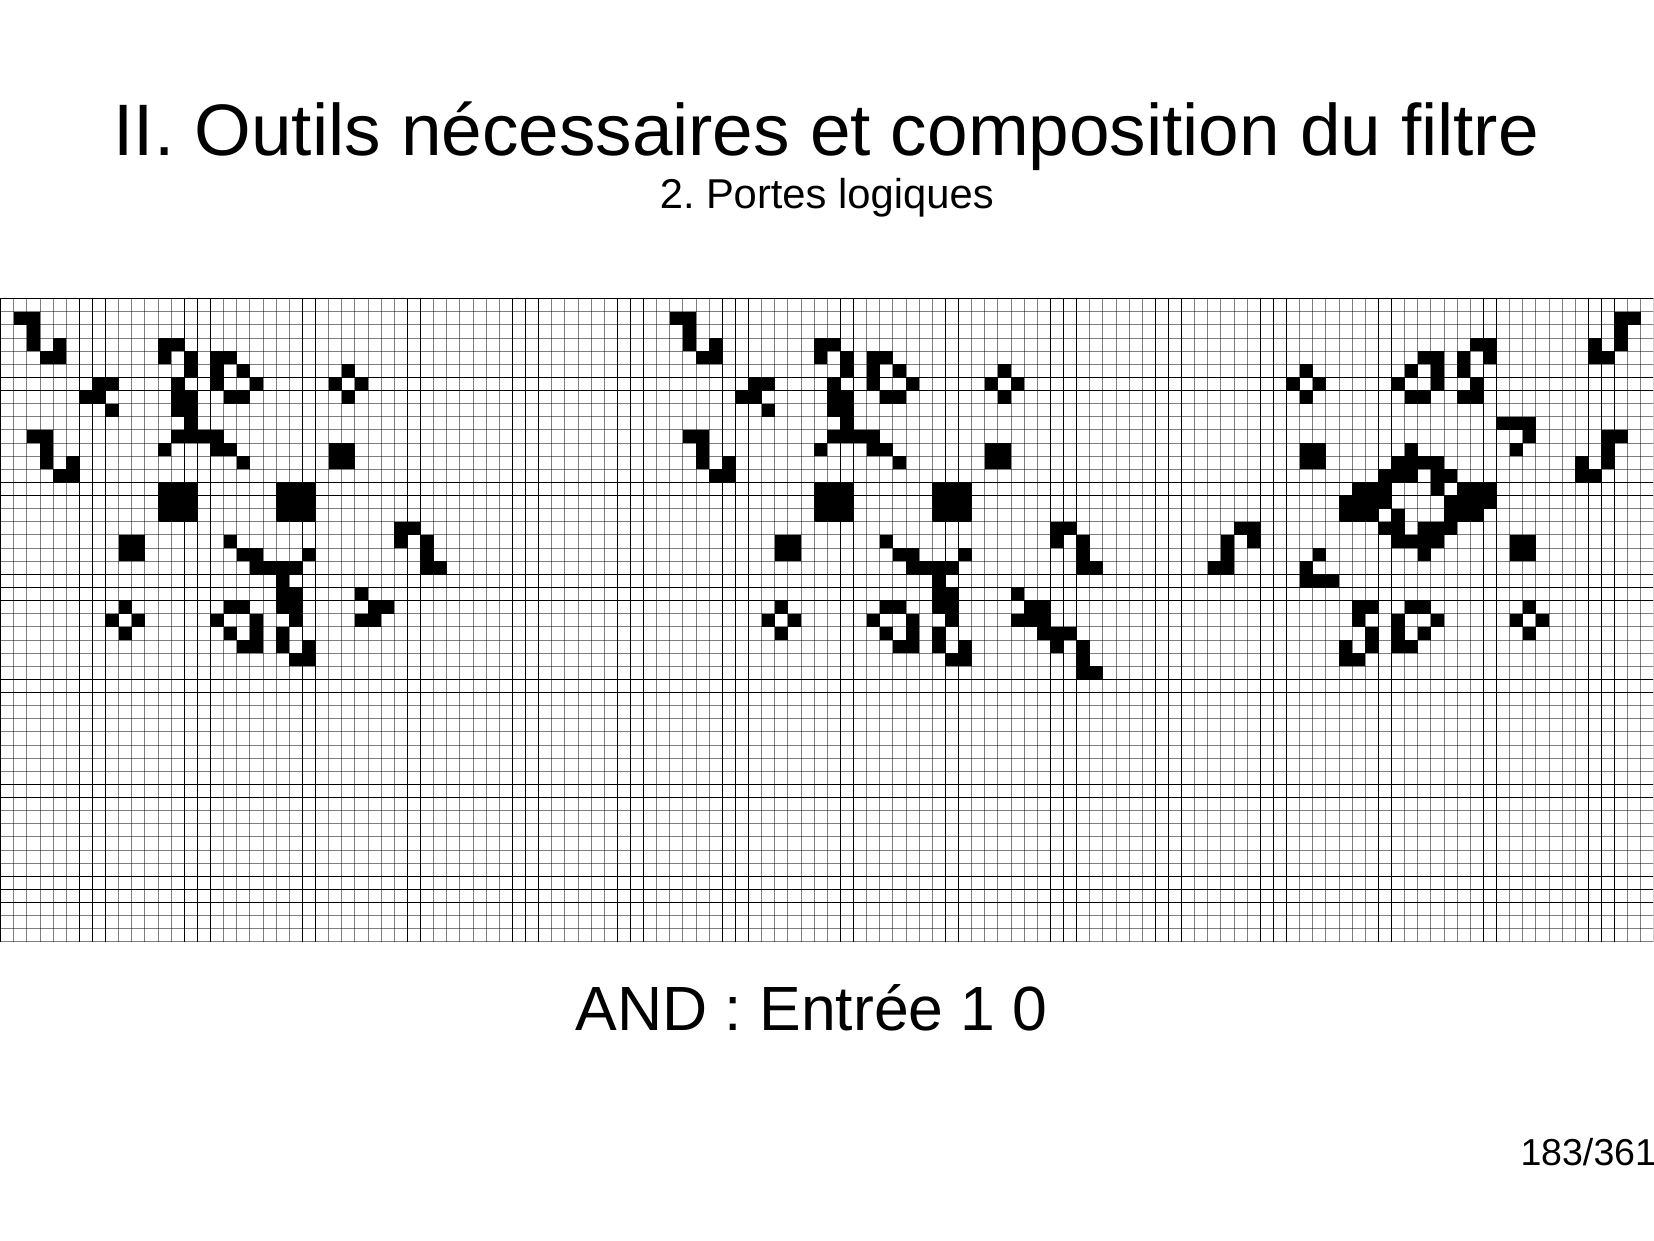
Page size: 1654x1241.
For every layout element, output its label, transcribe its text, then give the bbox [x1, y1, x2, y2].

text_box <number>/361 [1505, 1124, 1654, 1182]
title II. Outils nécessaires et composition du filtre 2. Portes logiques [82, 49, 1571, 257]
picture [0, 298, 1654, 942]
text_box AND : Entrée 1 0 [561, 966, 1064, 1052]
